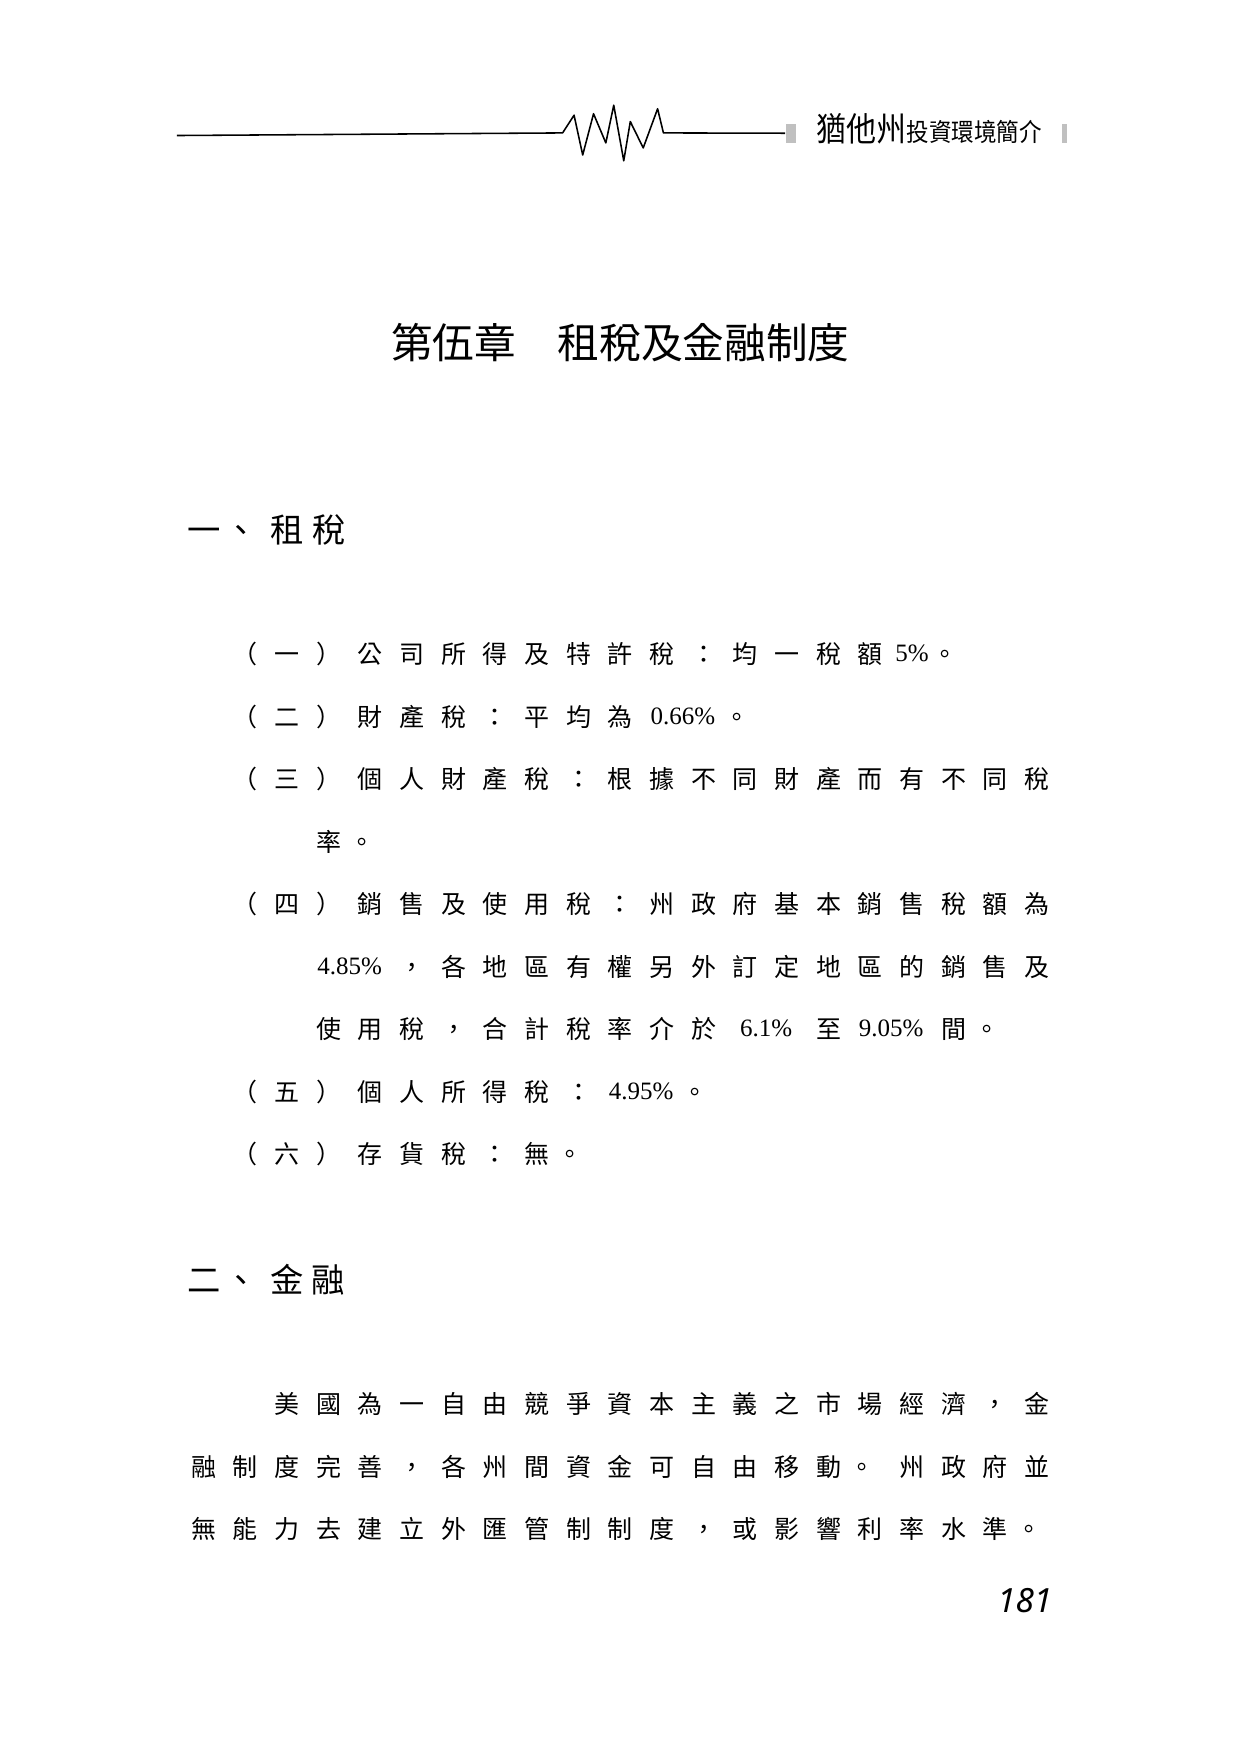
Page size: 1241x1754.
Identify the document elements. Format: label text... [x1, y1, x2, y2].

text （一）公司所得及特許稅：均一稅額5%。 [207, 611, 1058, 674]
text 二、金融 [183, 1236, 1058, 1299]
text （五）個人所得稅：4.95%。 [207, 1049, 1058, 1111]
text （六）存貨稅：無。 [207, 1111, 1058, 1174]
text （三）個人財產稅：根據不同財產而有不同稅率。 [207, 736, 1058, 861]
text （二）財產稅：平均為0.66%。 [207, 674, 1058, 736]
text （四）銷售及使用稅：州政府基本銷售稅額為4.85%，各地區有權另外訂定地區的銷售及使用稅，合計稅率介於6.1%至9.05%間。 [207, 861, 1058, 1049]
text 一、租稅 [183, 486, 1058, 549]
text 第伍章 租稅及金融制度 [183, 299, 1058, 361]
text 美國為一自由競爭資本主義之市場經濟，金融制度完善，各州間資金可自由移動。州政府並無能力去建立外匯管制制度，或影響利率水準。 [183, 1361, 1058, 1549]
